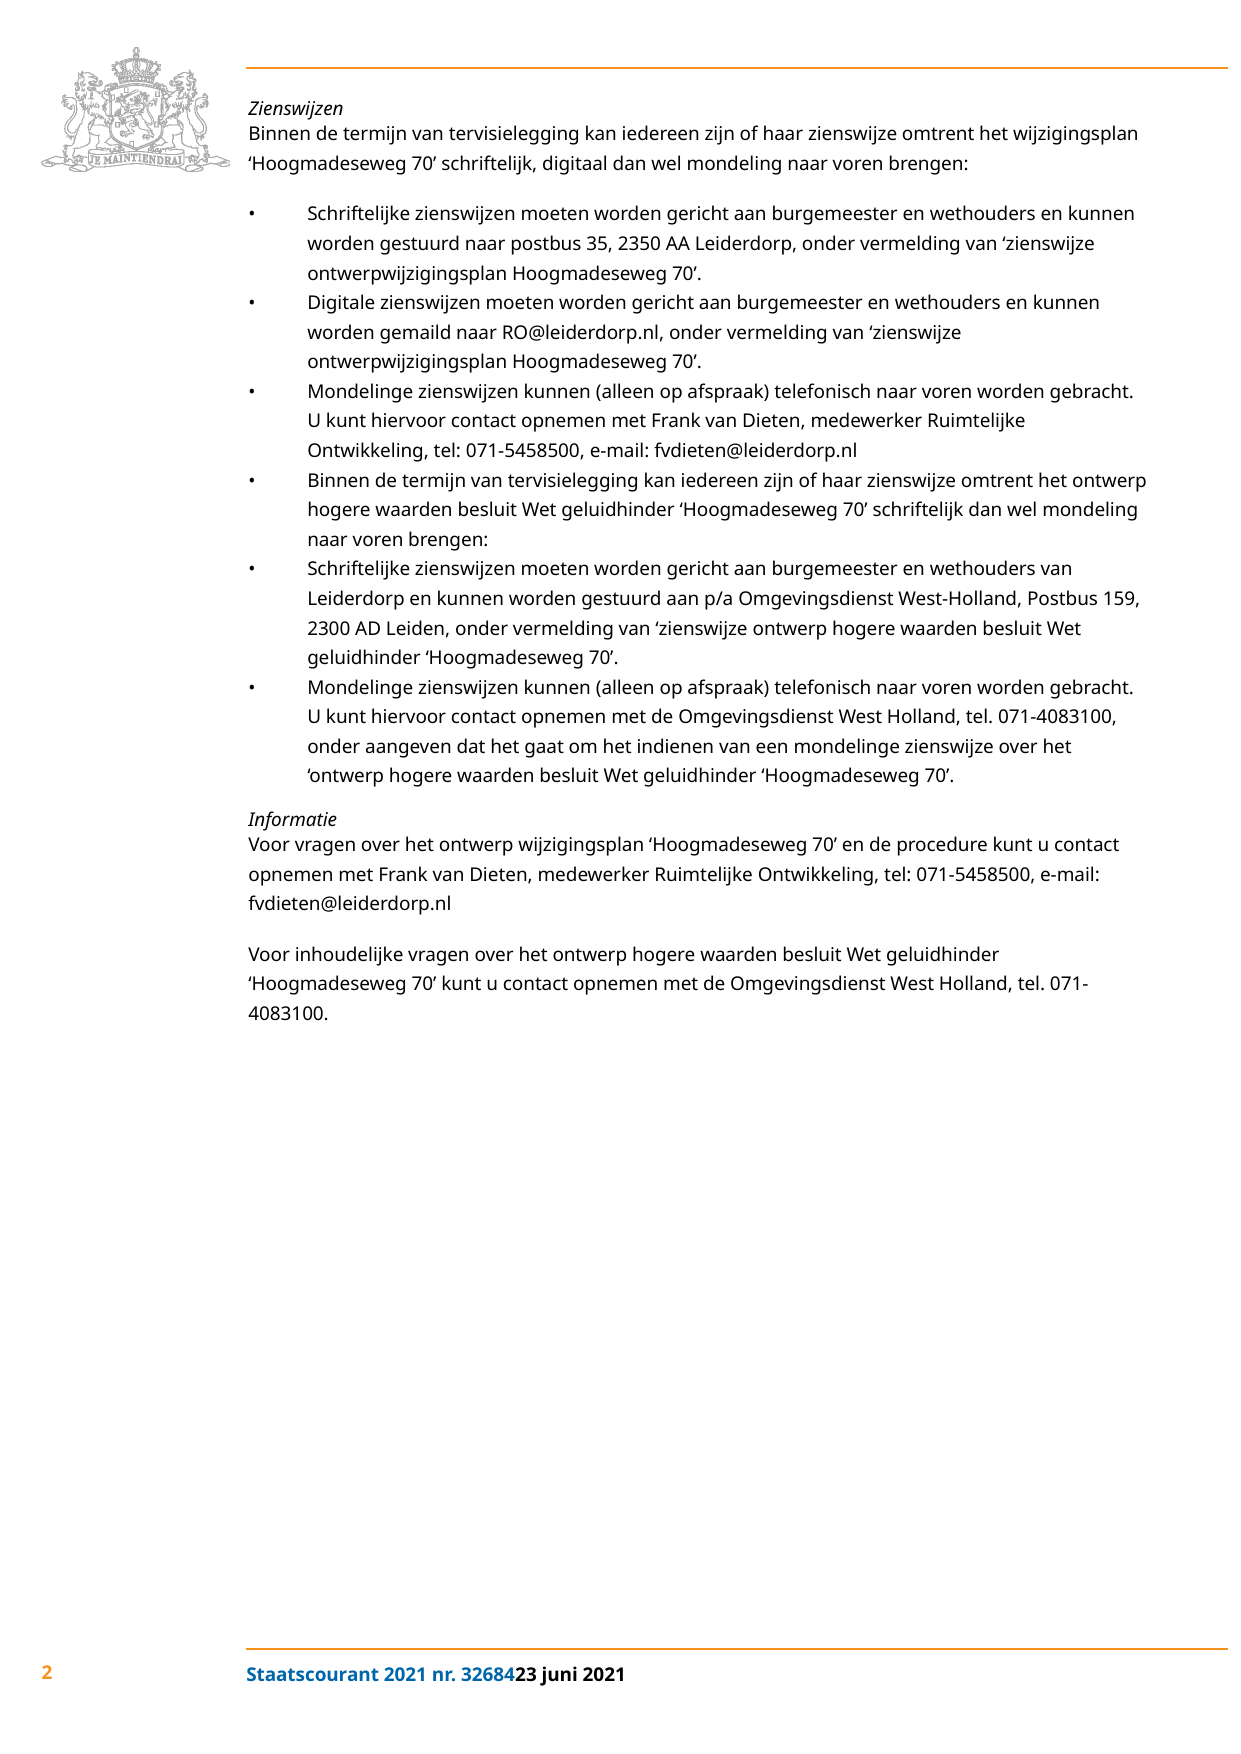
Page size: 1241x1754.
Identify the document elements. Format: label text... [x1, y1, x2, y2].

list Binnen de termijn van tervisielegging kan iedereen zijn of haar zienswijze omtrent het ontwerp hogere waarden besluit Wet geluidhinder ‘Hoogmadeseweg 70’ schriftelijk dan wel mondeling naar voren brengen: [248, 467, 1152, 552]
list Schriftelijke zienswijzen moeten worden gericht aan burgemeester en wethouders van Leiderdorp en kunnen worden gestuurd aan p/a Omgevingsdienst West-Holland, Postbus 159, 2300 AD Leiden, onder vermelding van ‘zienswijze ontwerp hogere waarden besluit Wet geluidhinder ‘Hoogmadeseweg 70’. [248, 556, 1152, 670]
text Voor vragen over het ontwerp wijzigingsplan ‘Hoogmadeseweg 70’ en de procedure kunt u contact opnemen met Frank van Dieten, medewerker Ruimtelijke Ontwikkeling, tel: 071-5458500, e-mail: fvdieten@leiderdorp.nl [248, 831, 1152, 916]
list Mondelinge zienswijzen kunnen (alleen op afspraak) telefonisch naar voren worden gebracht. U kunt hiervoor contact opnemen met Frank van Dieten, medewerker Ruimtelijke Ontwikkeling, tel: 071-5458500, e-mail: fvdieten@leiderdorp.nl [248, 378, 1152, 463]
text Informatie [248, 806, 1152, 831]
picture [41, 47, 231, 172]
list Schriftelijke zienswijzen moeten worden gericht aan burgemeester en wethouders en kunnen worden gestuurd naar postbus 35, 2350 AA Leiderdorp, onder vermelding van ‘zienswijze ontwerpwijzigingsplan Hoogmadeseweg 70’. [248, 201, 1152, 285]
text Zienswijzen [248, 95, 1152, 121]
list Mondelinge zienswijzen kunnen (alleen op afspraak) telefonisch naar voren worden gebracht. U kunt hiervoor contact opnemen met de Omgevingsdienst West Holland, tel. 071-4083100, onder aangeven dat het gaat om het indienen van een mondelinge zienswijze over het ‘ontwerp hogere waarden besluit Wet geluidhinder ‘Hoogmadeseweg 70’. [248, 674, 1152, 788]
list Digitale zienswijzen moeten worden gericht aan burgemeester en wethouders en kunnen worden gemaild naar RO@leiderdorp.nl, onder vermelding van ‘zienswijze ontwerpwijzigingsplan Hoogmadeseweg 70’. [248, 289, 1152, 374]
text Voor inhoudelijke vragen over het ontwerp hogere waarden besluit Wet geluidhinder ‘Hoogmadeseweg 70’ kunt u contact opnemen met de Omgevingsdienst West Holland, tel. 071-4083100. [248, 941, 1152, 1026]
text Binnen de termijn van tervisielegging kan iedereen zijn of haar zienswijze omtrent het wijzigingsplan ‘Hoogmadeseweg 70’ schriftelijk, digitaal dan wel mondeling naar voren brengen: [248, 121, 1152, 176]
